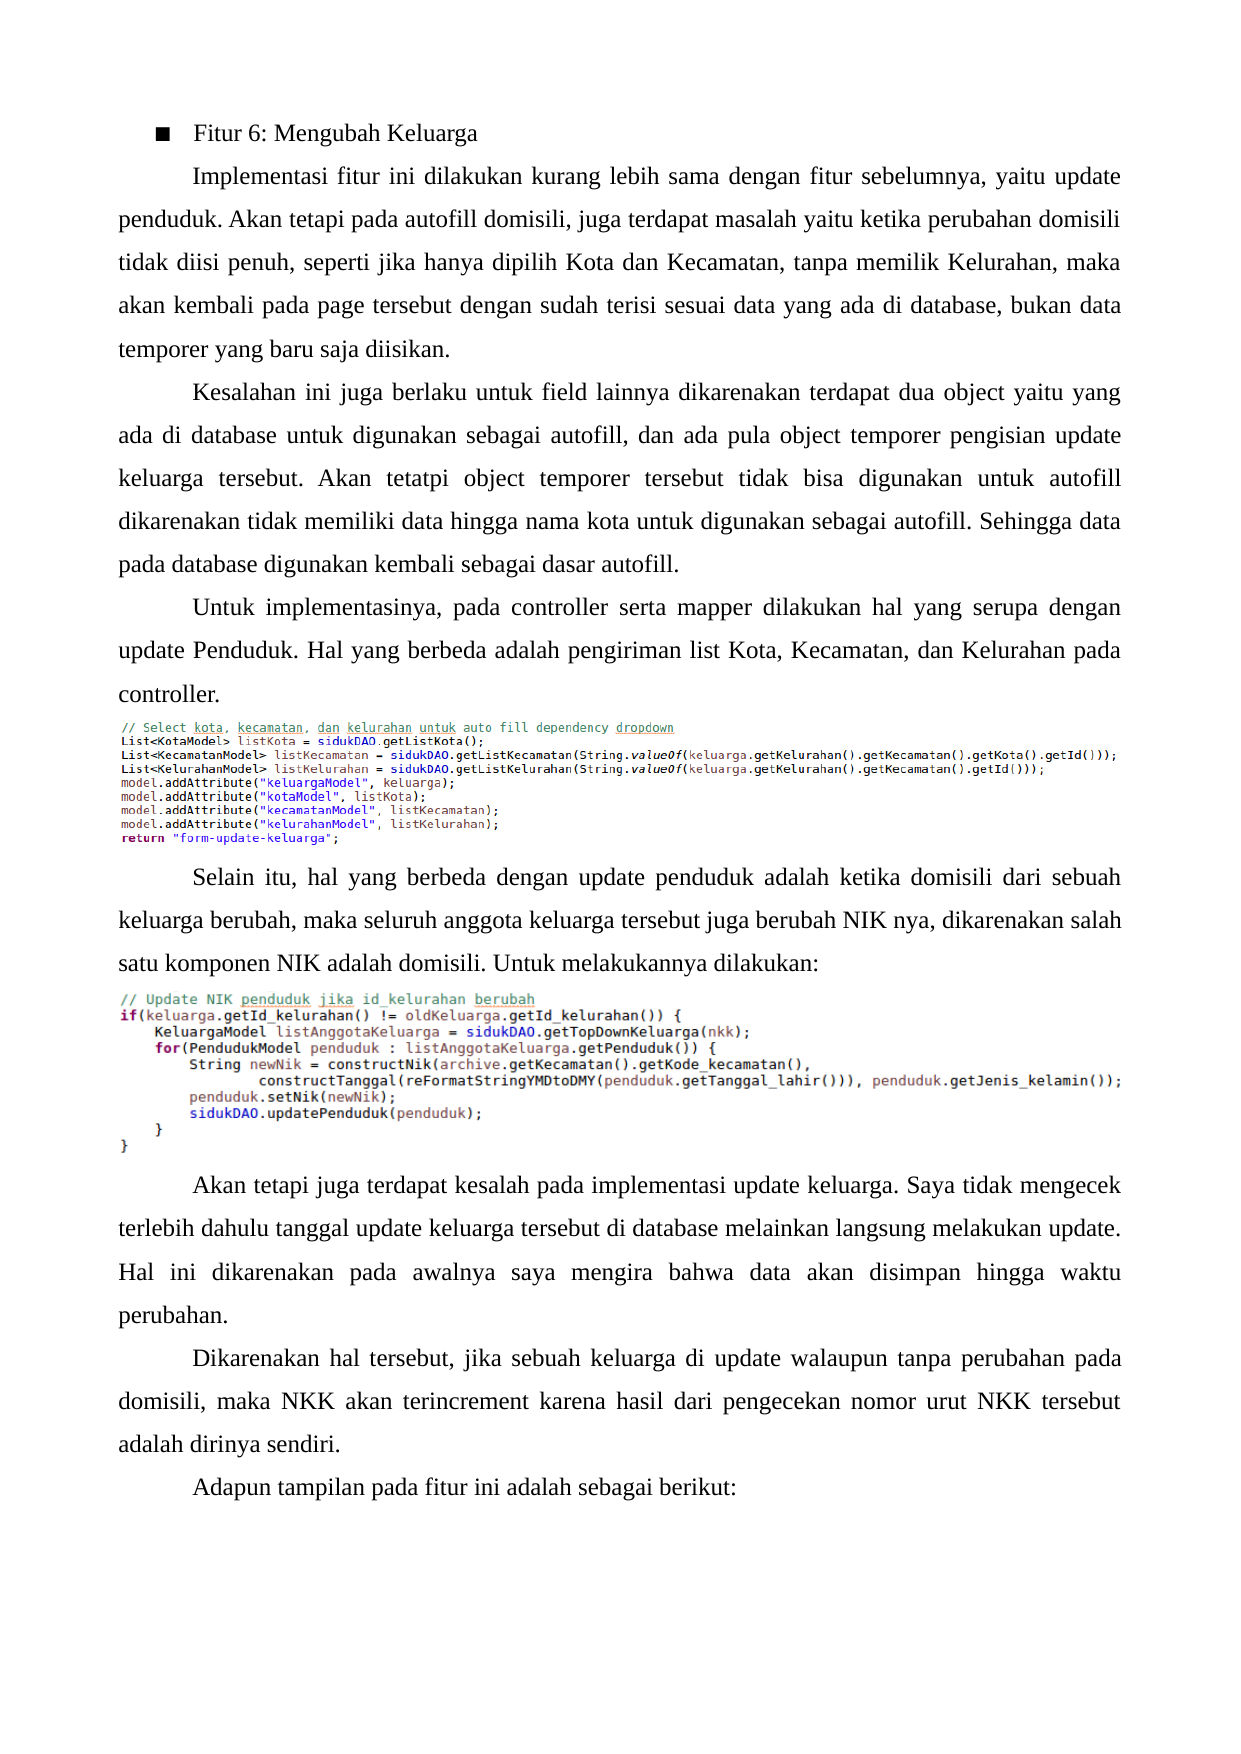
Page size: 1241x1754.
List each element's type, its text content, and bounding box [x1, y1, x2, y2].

text Dikarenakan hal tersebut, jika sebuah keluarga di update walaupun tanpa perubahan pada domisili, maka NKK akan terincrement karena hasil dari pengecekan nomor urut NKK tersebut adalah dirinya sendiri. [118, 1343, 1122, 1458]
list Fitur 6: Mengubah Keluarga [156, 118, 1122, 147]
text Implementasi fitur ini dilakukan kurang lebih sama dengan fitur sebelumnya, yaitu update penduduk. Akan tetapi pada autofill domisili, juga terdapat masalah yaitu ketika perubahan domisili tidak diisi penuh, seperti jika hanya dipilih Kota dan Kecamatan, tanpa memilik Kelurahan, maka akan kembali pada page tersebut dengan sudah terisi sesuai data yang ada di database, bukan data temporer yang baru saja diisikan. [118, 161, 1122, 362]
text Untuk implementasinya, pada controller serta mapper dilakukan hal yang serupa dengan update Penduduk. Hal yang berbeda adalah pengiriman list Kota, Kecamatan, dan Kelurahan pada controller. [118, 592, 1122, 707]
text Kesalahan ini juga berlaku untuk field lainnya dikarenakan terdapat dua object yaitu yang ada di database untuk digunakan sebagai autofill, dan ada pula object temporer pengisian update keluarga tersebut. Akan tetatpi object temporer tersebut tidak bisa digunakan untuk autofill dikarenakan tidak memiliki data hingga nama kota untuk digunakan sebagai autofill. Sehingga data pada database digunakan kembali sebagai dasar autofill. [118, 377, 1122, 578]
text Akan tetapi juga terdapat kesalah pada implementasi update keluarga. Saya tidak mengecek terlebih dahulu tanggal update keluarga tersebut di database melainkan langsung melakukan update. Hal ini dikarenakan pada awalnya saya mengira bahwa data akan disimpan hingga waktu perubahan. [118, 1156, 1122, 1328]
picture [118, 721, 1123, 848]
text Adapun tampilan pada fitur ini adalah sebagai berikut: [118, 1472, 1122, 1501]
text Selain itu, hal yang berbeda dengan update penduduk adalah ketika domisili dari sebuah keluarga berubah, maka seluruh anggota keluarga tersebut juga berubah NIK nya, dikarenakan salah satu komponen NIK adalah domisili. Untuk melakukannya dilakukan: [118, 848, 1122, 977]
picture [118, 991, 1123, 1156]
